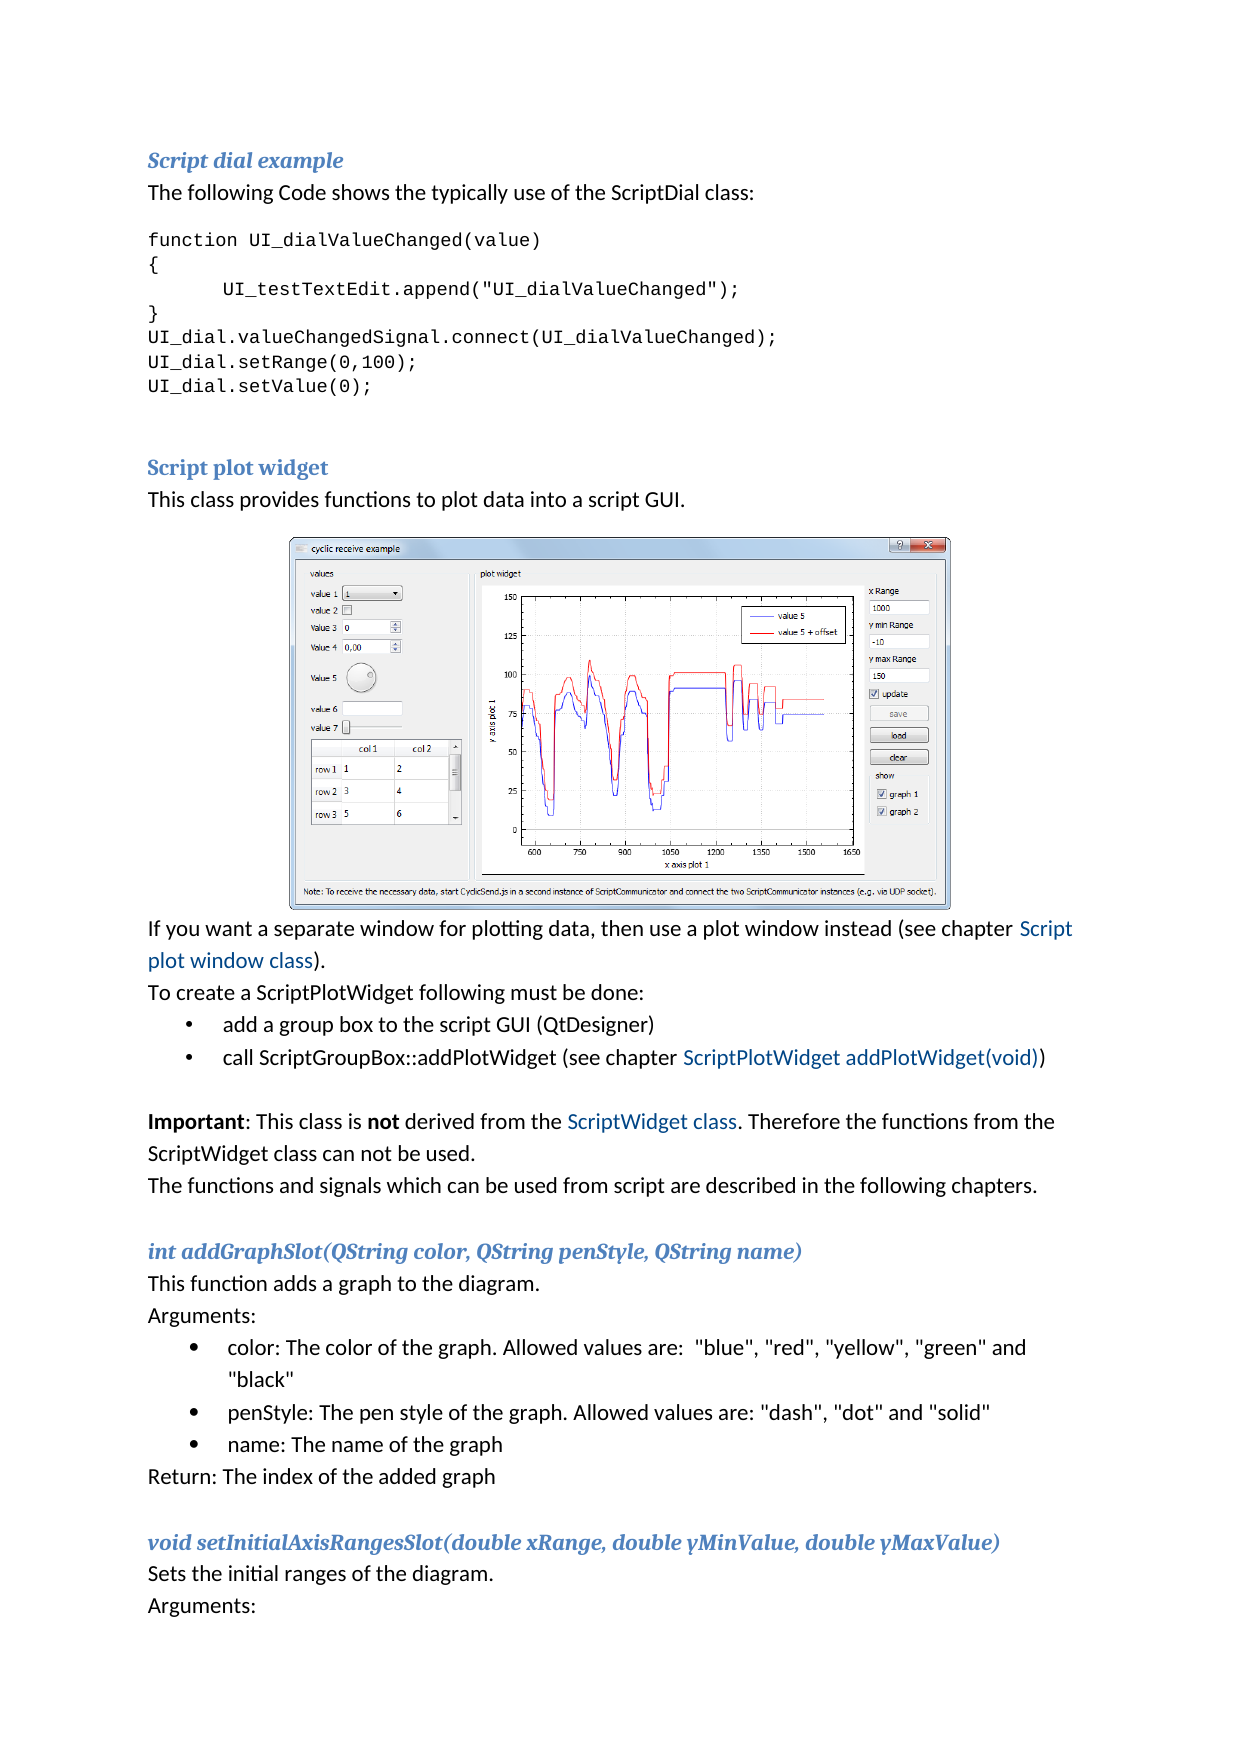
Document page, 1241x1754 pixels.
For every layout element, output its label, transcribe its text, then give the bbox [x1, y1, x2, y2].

text The functions and signals which can be used from script are described in the following chapters. [148, 1171, 1093, 1199]
text UI_dial.setRange(0,100); [148, 353, 1093, 374]
list penStyle: The pen style of the graph. Allowed values are: "dash", "dot" and "solid" [190, 1398, 1093, 1426]
text The following Code shows the typically use of the ScriptDial class: [148, 178, 1093, 206]
subtitle void setInitialAxisRangesSlot(double xRange, double yMinValue, double yMaxValue) [148, 1529, 1093, 1556]
picture [289, 537, 951, 910]
text Arguments: [148, 1592, 1093, 1620]
text This function adds a graph to the diagram. [148, 1269, 1093, 1297]
text function UI_dialValueChanged(value) [148, 231, 1093, 252]
text UI_testTextEdit.append("UI_dialValueChanged"); [148, 279, 1093, 301]
list color: The color of the graph. Allowed values are: "blue", "red", "yellow", "green" and "black" [190, 1333, 1093, 1393]
text } [148, 304, 1093, 325]
text UI_dial.setValue(0); [148, 377, 1093, 398]
list call ScriptGroupBox::addPlotWidget (see chapter ScriptPlotWidget addPlotWidget(void)) [185, 1043, 1093, 1071]
subtitle Script plot widget [148, 454, 1093, 481]
text If you want a separate window for plotting data, then use a plot window instead (see chapter Script plot window class). [148, 912, 1093, 974]
text To create a ScriptPlotWidget following must be done: [148, 978, 1093, 1006]
text Return: The index of the added graph [148, 1462, 1093, 1490]
subtitle int addGraphSlot(QString color, QString penStyle, QString name) [148, 1239, 1093, 1265]
text { [148, 255, 1093, 276]
text Important: This class is not derived from the ScriptWidget class. Therefore the functions from the ScriptWidget class can not be used. [148, 1107, 1093, 1167]
text Arguments: [148, 1301, 1093, 1329]
text UI_dial.valueChangedSignal.connect(UI_dialValueChanged); [148, 328, 1093, 349]
text Sets the initial ranges of the diagram. [148, 1559, 1093, 1587]
subtitle Script dial example [148, 148, 1093, 174]
list add a group box to the script GUI (QtDesigner) [185, 1010, 1093, 1038]
list name: The name of the graph [190, 1430, 1093, 1458]
text This class provides functions to plot data into a script GUI. [148, 485, 1093, 513]
